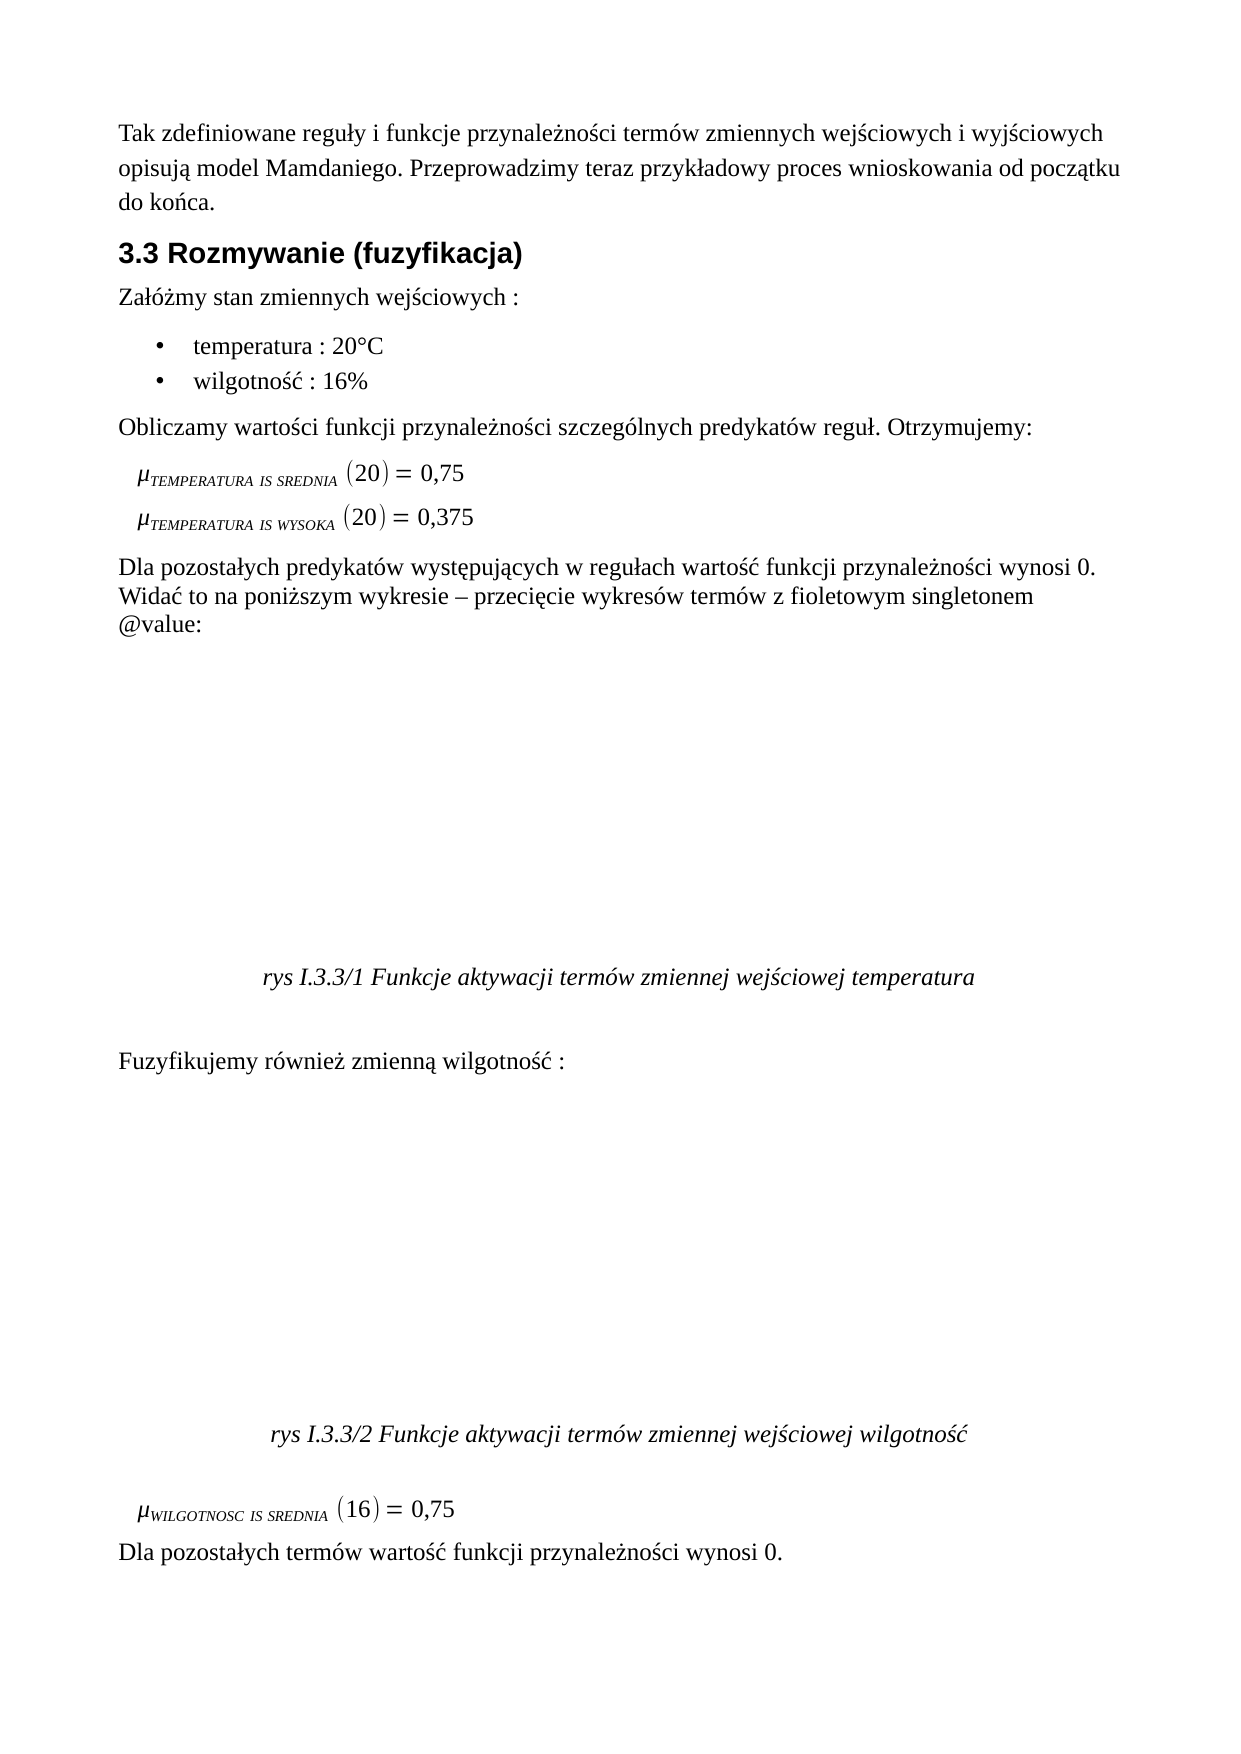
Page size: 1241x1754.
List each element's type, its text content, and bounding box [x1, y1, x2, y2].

text rys I.3.3/1 Funkcje aktywacji termów zmiennej wejściowej temperatura [118, 656, 1122, 991]
text Fuzyfikujemy również zmienną wilgotność : [118, 1046, 1122, 1074]
text Załóżmy stan zmiennych wejściowych : [118, 282, 1122, 311]
list wilgotność : 16% [156, 366, 1122, 395]
list temperatura : 20°C [156, 331, 1122, 360]
text Tak zdefiniowane reguły i funkcje przynależności termów zmiennych wejściowych i wyjściowych opisują model Mamdaniego. Przeprowadzimy teraz przykładowy proces wnioskowania od początku do końca. [118, 118, 1122, 216]
text Obliczamy wartości funkcji przynależności szczególnych predykatów reguł. Otrzymujemy: [118, 412, 1122, 441]
text Dla pozostałych predykatów występujących w regułach wartość funkcji przynależności wynosi 0. Widać to na poniższym wykresie – przecięcie wykresów termów z fioletowym singletonem @value: [118, 552, 1122, 638]
subtitle 3.3 Rozmywanie (fuzyfikacja) [118, 236, 1122, 270]
text rys I.3.3/2 Funkcje aktywacji termów zmiennej wejściowej wilgotność [118, 1095, 1122, 1448]
text Dla pozostałych termów wartość funkcji przynależności wynosi 0. [118, 1537, 1122, 1566]
